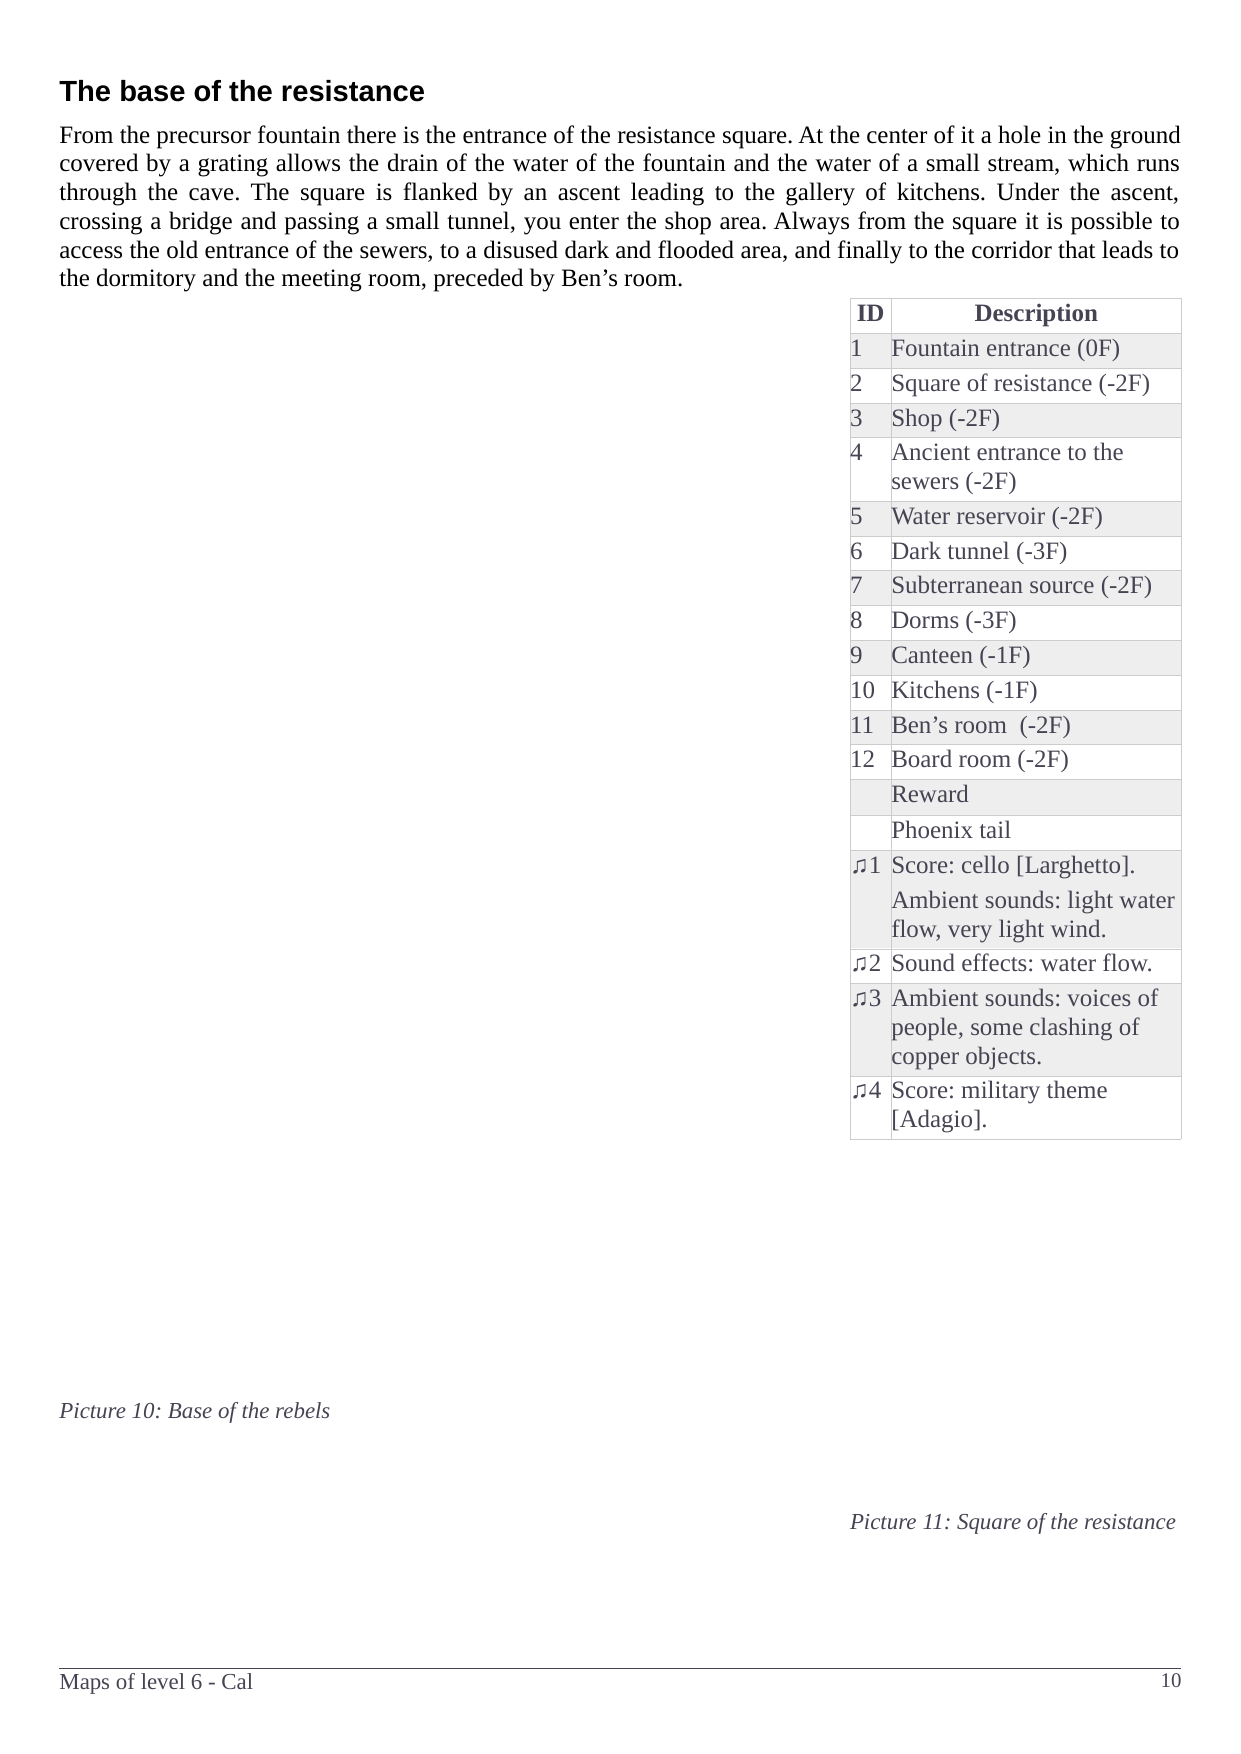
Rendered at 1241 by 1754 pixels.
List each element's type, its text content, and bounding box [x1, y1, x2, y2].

table_cell [64, 1404, 70, 1411]
table_cell Ben’s room (-2F) [892, 711, 1181, 744]
table_cell Board room (-2F) [892, 745, 1181, 779]
table_cell 5 [851, 502, 891, 536]
table_cell [59, 298, 850, 1540]
table_cell ♫2 [851, 950, 891, 983]
table_cell ♫1 [851, 851, 891, 948]
table_cell Square of resistance (-2F) [892, 369, 1181, 402]
table_cell Kitchens (-1F) [892, 676, 1181, 709]
table_cell Ancient entrance to the sewers (-2F) [892, 438, 1181, 501]
table_cell Score: military theme [Adagio]. [892, 1077, 1181, 1139]
table_cell Dark tunnel (-3F) [892, 537, 1181, 570]
table_cell [851, 780, 891, 815]
table_cell Dorms (-3F) [892, 606, 1181, 640]
table_cell Water reservoir (-2F) [892, 502, 1181, 536]
table_cell Subterranean source (-2F) [892, 571, 1181, 605]
table_cell 12 [851, 745, 891, 779]
table_cell ♫3 [851, 984, 891, 1076]
table_cell [851, 816, 891, 850]
table_cell Sound effects: water flow. [892, 950, 1181, 983]
table_cell Fountain entrance (0F) [892, 334, 1181, 368]
table_cell 1 [851, 334, 891, 368]
table_header ID [851, 299, 891, 333]
table_cell ♫4 [851, 1077, 891, 1139]
table_cell 2 [851, 369, 891, 402]
table_header Description [892, 299, 1181, 333]
subtitle The base of the resistance [59, 74, 1181, 107]
table_cell 7 [851, 571, 891, 605]
table_cell 8 [851, 606, 891, 640]
table_cell Reward [892, 780, 1181, 815]
table_cell 9 [851, 641, 891, 675]
table_cell 11 [851, 711, 891, 744]
table_cell Ambient sounds: voices of people, some clashing of copper objects. [892, 984, 1181, 1076]
table_cell 6 [851, 537, 891, 570]
table_cell [850, 1140, 1181, 1540]
table_cell Shop (-2F) [892, 404, 1181, 437]
table_cell 10 [851, 676, 891, 709]
table_cell Phoenix tail [892, 816, 1181, 850]
table_header From the precursor fountain there is the entrance of the resistance square. At the center of it a hole in the ground covered by a grating allows the drain of the water of the fountain and the water of a small stream, which runs through the cave. The square is flanked by an ascent leading to the gallery of kitchens. Under the ascent, crossing a bridge and passing a small tunnel, you enter the shop area. Always from the square it is possible to access the old entrance of the sewers, to a disused dark and flooded area, and finally to the corridor that leads to the dormitory and the meeting room, preceded by Ben’s room. [59, 120, 1181, 298]
table_cell Score: cello [Larghetto]. Ambient sounds: light water flow, very light wind. [892, 851, 1181, 948]
table_cell 3 [851, 404, 891, 437]
table_cell [855, 1515, 861, 1522]
table_cell Canteen (-1F) [892, 641, 1181, 675]
table_cell 4 [851, 438, 891, 501]
